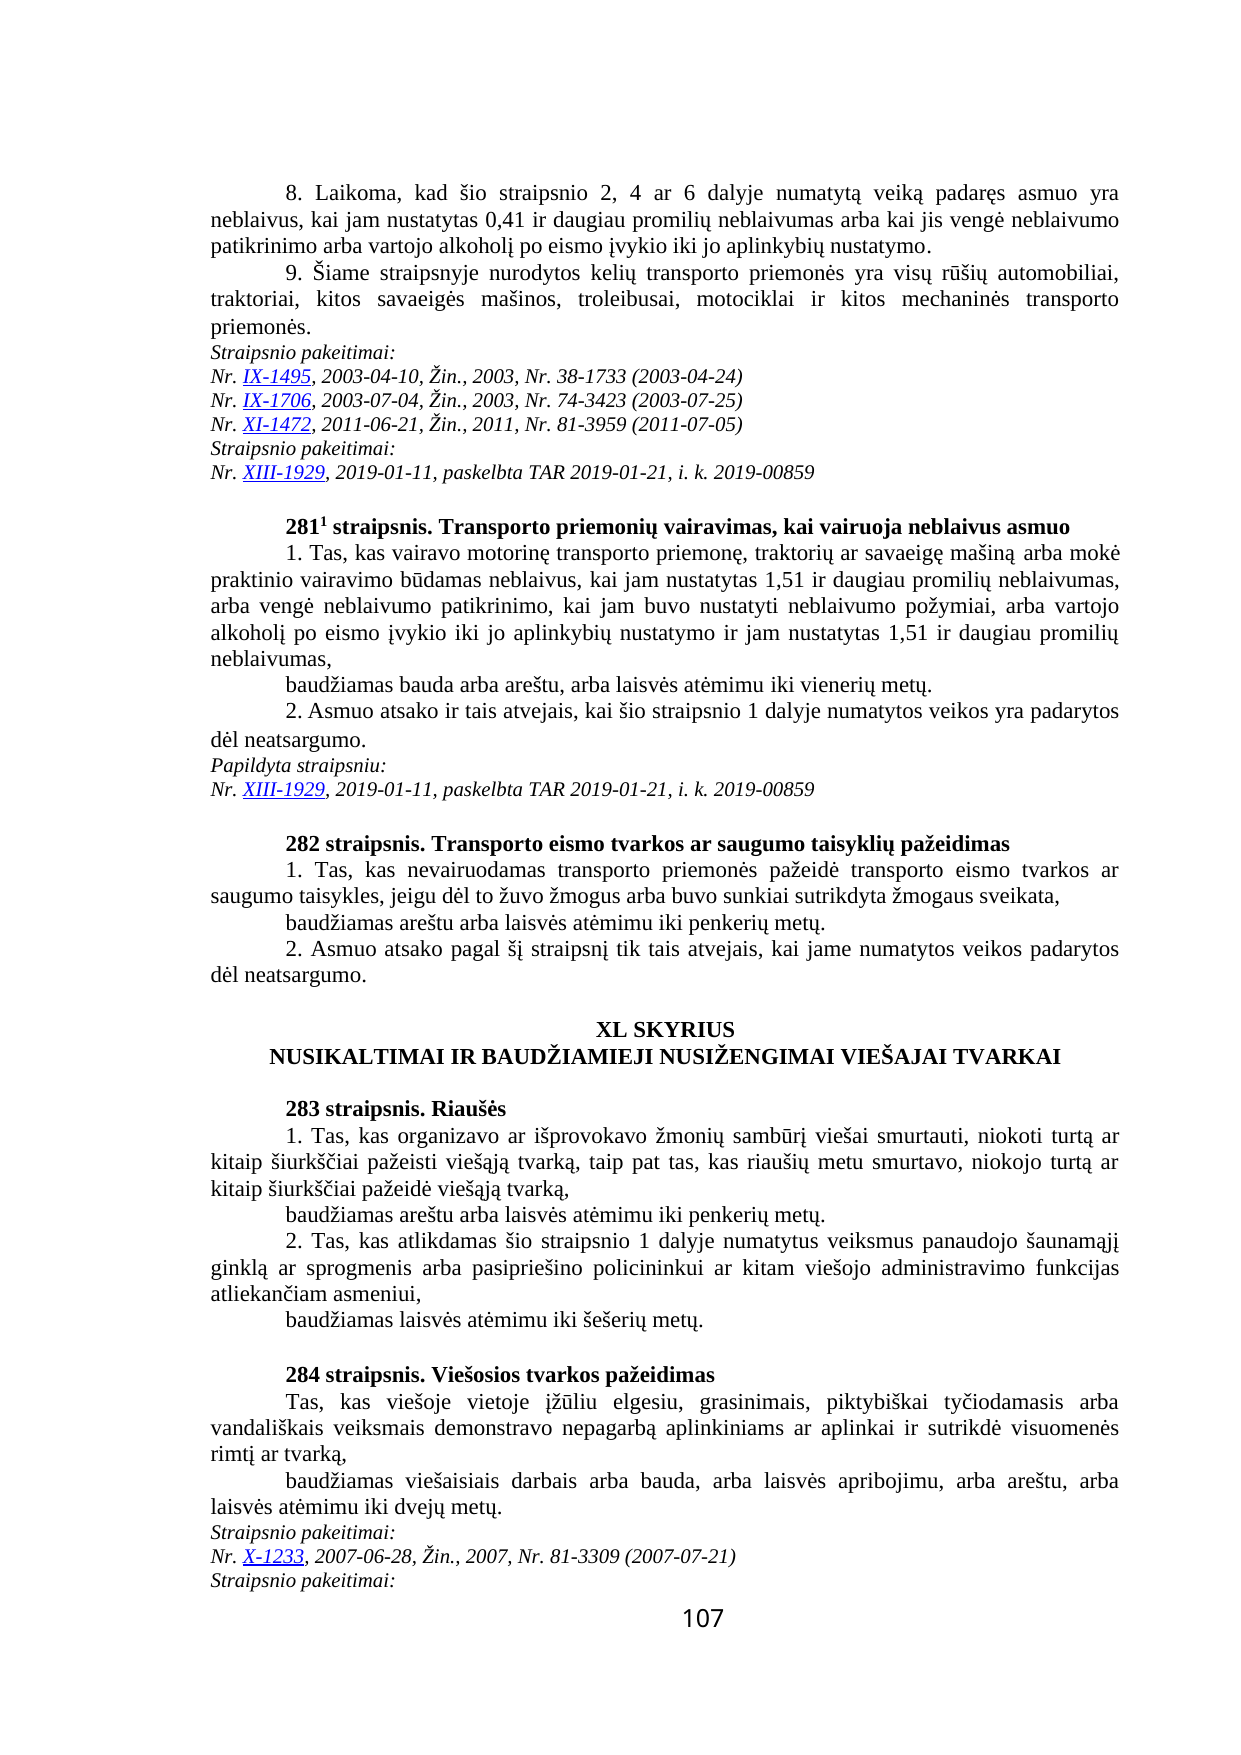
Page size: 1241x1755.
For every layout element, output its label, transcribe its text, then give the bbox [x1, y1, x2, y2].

text 1. Tas, kas nevairuodamas transporto priemonės pažeidė transporto eismo tvarkos ar saugumo taisykles, jeigu dėl to žuvo žmogus arba buvo sunkiai sutrikdyta žmogaus sveikata, [210, 856, 1120, 909]
text 1. Tas, kas vairavo motorinę transporto priemonę, traktorių ar savaeigę mašiną arba mokė praktinio vairavimo būdamas neblaivus, kai jam nustatytas 1,51 ir daugiau promilių neblaivumas, arba vengė neblaivumo patikrinimo, kai jam buvo nustatyti neblaivumo požymiai, arba vartojo alkoholį po eismo įvykio iki jo aplinkybių nustatymo ir jam nustatytas 1,51 ir daugiau promilių neblaivumas, [210, 539, 1120, 671]
text 2811 straipsnis. Transporto priemonių vairavimas, kai vairuoja neblaivus asmuo [210, 513, 1120, 539]
text Nr. IX-1495, 2003-04-10, Žin., 2003, Nr. 38-1733 (2003-04-24) [210, 364, 1120, 388]
text 8. Laikoma, kad šio straipsnio 2, 4 ar 6 dalyje numatytą veiką padaręs asmuo yra neblaivus, kai jam nustatytas 0,41 ir daugiau promilių neblaivumas arba kai jis vengė neblaivumo patikrinimo arba vartojo alkoholį po eismo įvykio iki jo aplinkybių nustatymo. [210, 179, 1120, 258]
text Nr. X-1233, 2007-06-28, Žin., 2007, Nr. 81-3309 (2007-07-21) [210, 1544, 1120, 1568]
text Straipsnio pakeitimai: [210, 340, 1120, 364]
text 1. Tas, kas organizavo ar išprovokavo žmonių sambūrį viešai smurtauti, niokoti turtą ar kitaip šiurkščiai pažeisti viešąją tvarką, taip pat tas, kas riaušių metu smurtavo, niokojo turtą ar kitaip šiurkščiai pažeidė viešąją tvarką, [210, 1122, 1120, 1201]
text 283 straipsnis. Riaušės [210, 1096, 1120, 1122]
text NUSIKALTIMAI IR BAUDŽIAMIEJI NUSIŽENGIMAI VIEŠAJAI TVARKAI [210, 1043, 1120, 1069]
text Straipsnio pakeitimai: [210, 1519, 1120, 1544]
text Nr. IX-1706, 2003-07-04, Žin., 2003, Nr. 74-3423 (2003-07-25) [210, 388, 1120, 412]
text Nr. XIII-1929, 2019-01-11, paskelbta TAR 2019-01-21, i. k. 2019-00859 [210, 777, 1120, 801]
text baudžiamas viešaisiais darbais arba bauda, arba laisvės apribojimu, arba areštu, arba laisvės atėmimu iki dvejų metų. [210, 1467, 1120, 1519]
text 2. Tas, kas atlikdamas šio straipsnio 1 dalyje numatytus veiksmus panaudojo šaunamąjį ginklą ar sprogmenis arba pasipriešino policininkui ar kitam viešojo administravimo funkcijas atliekančiam asmeniui, [210, 1227, 1120, 1306]
text baudžiamas areštu arba laisvės atėmimu iki penkerių metų. [210, 909, 1120, 935]
text Papildyta straipsniu: [210, 753, 1120, 777]
text Tas, kas viešoje vietoje įžūliu elgesiu, grasinimais, piktybiškai tyčiodamasis arba vandališkais veiksmais demonstravo nepagarbą aplinkiniams ar aplinkai ir sutrikdė visuomenės rimtį ar tvarką, [210, 1388, 1120, 1467]
text XL SKYRIUS [210, 1016, 1120, 1043]
text Nr. XI-1472, 2011-06-21, Žin., 2011, Nr. 81-3959 (2011-07-05) [210, 412, 1120, 436]
text 2. Asmuo atsako pagal šį straipsnį tik tais atvejais, kai jame numatytos veikos padarytos dėl neatsargumo. [210, 935, 1120, 988]
text 282 straipsnis. Transporto eismo tvarkos ar saugumo taisyklių pažeidimas [210, 829, 1120, 856]
text baudžiamas areštu arba laisvės atėmimu iki penkerių metų. [210, 1201, 1120, 1227]
text Straipsnio pakeitimai: [210, 1568, 1120, 1592]
text Straipsnio pakeitimai: [210, 436, 1120, 460]
text Nr. XIII-1929, 2019-01-11, paskelbta TAR 2019-01-21, i. k. 2019-00859 [210, 460, 1120, 484]
text baudžiamas bauda arba areštu, arba laisvės atėmimu iki vienerių metų. [210, 671, 1120, 698]
text 284 straipsnis. Viešosios tvarkos pažeidimas [210, 1361, 1120, 1388]
text baudžiamas laisvės atėmimu iki šešerių metų. [210, 1306, 1120, 1333]
text 2. Asmuo atsako ir tais atvejais, kai šio straipsnio 1 dalyje numatytos veikos yra padarytos dėl neatsargumo. [210, 698, 1120, 753]
text 9. Šiame straipsnyje nurodytos kelių transporto priemonės yra visų rūšių automobiliai, traktoriai, kitos savaeigės mašinos, troleibusai, motociklai ir kitos mechaninės transporto priemonės. [210, 258, 1120, 340]
